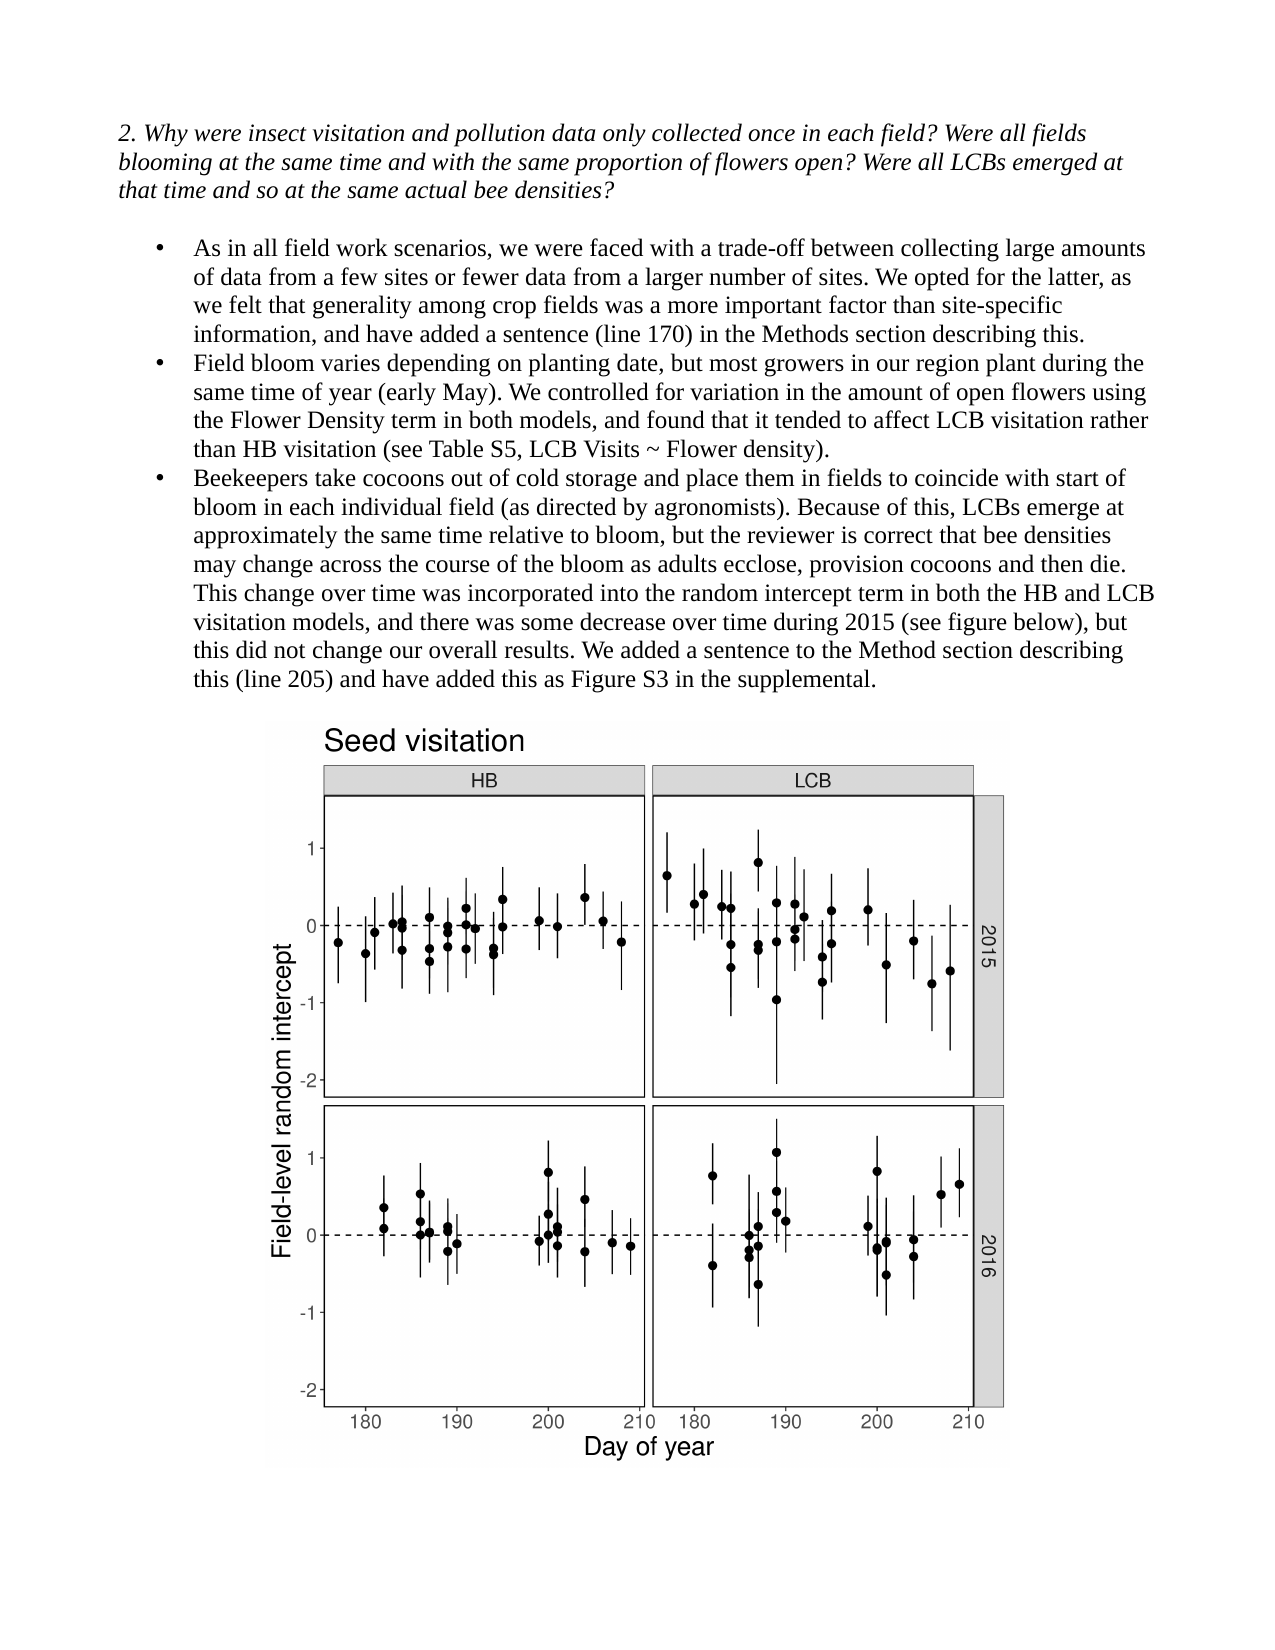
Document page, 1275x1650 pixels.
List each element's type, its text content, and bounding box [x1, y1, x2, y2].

list Beekeepers take cocoons out of cold storage and place them in fields to coincide with start of bloom in each individual field (as directed by agronomists). Because of this, LCBs emerge at approximately the same time relative to bloom, but the reviewer is correct that bee densities may change across the course of the bloom as adults ecclose, provision cocoons and then die. This change over time was incorporated into the random intercept term in both the HB and LCB visitation models, and there was some decrease over time during 2015 (see figure below), but this did not change our overall results. We added a sentence to the Method section describing this (line 205) and have added this as Figure S3 in the supplemental. [156, 463, 1157, 693]
list Field bloom varies depending on planting date, but most growers in our region plant during the same time of year (early May). We controlled for variation in the amount of open flowers using the Flower Density term in both models, and found that it tended to affect LCB visitation rather than HB visitation (see Table S5, LCB Visits ~ Flower density). [156, 348, 1157, 463]
picture [264, 721, 1011, 1468]
text 2. Why were insect visitation and pollution data only collected once in each field? Were all fields blooming at the same time and with the same proportion of flowers open? Were all LCBs emerged at that time and so at the same actual bee densities? [118, 118, 1157, 204]
list As in all field work scenarios, we were faced with a trade-off between collecting large amounts of data from a few sites or fewer data from a larger number of sites. We opted for the latter, as we felt that generality among crop fields was a more important factor than site-specific information, and have added a sentence (line 170) in the Methods section describing this. [156, 233, 1157, 348]
